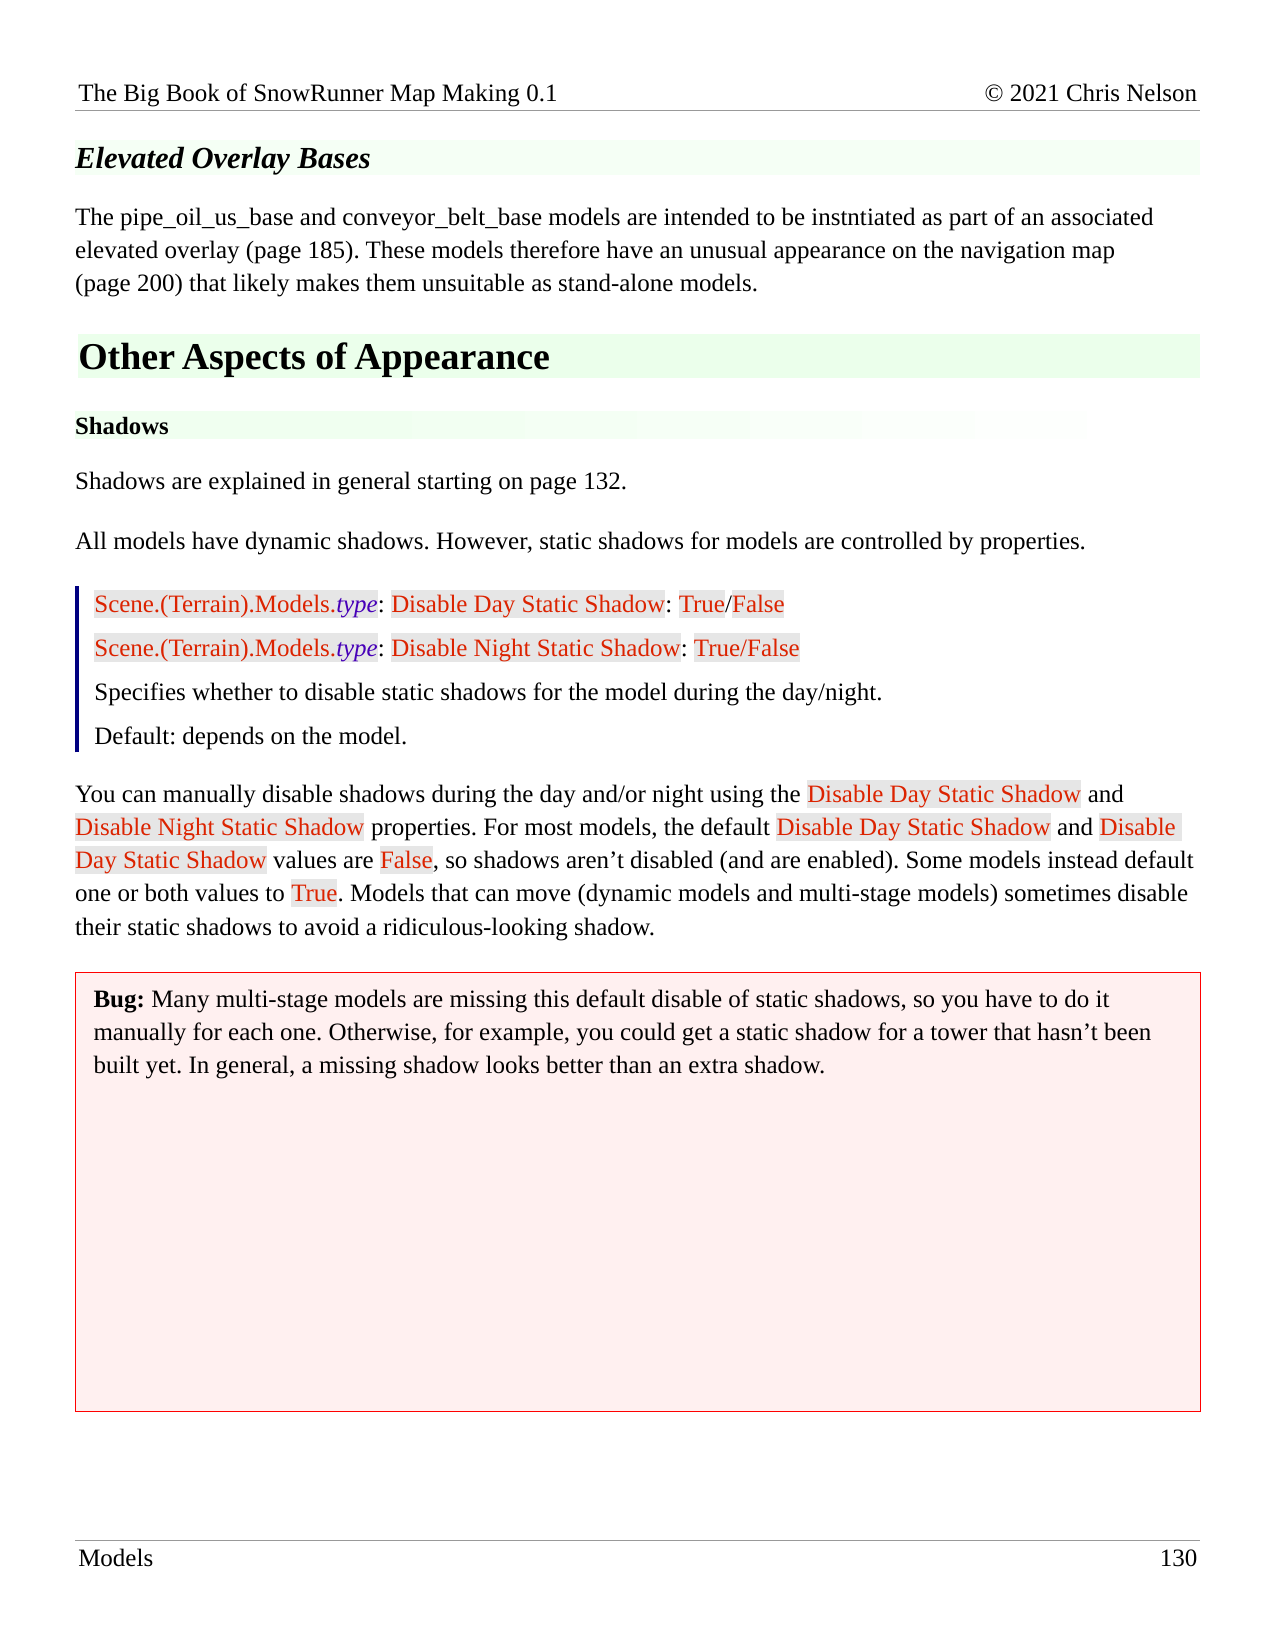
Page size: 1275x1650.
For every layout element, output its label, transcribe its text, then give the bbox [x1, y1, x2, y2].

text You can manually disable shadows during the day and/or night using the Disable Day Static Shadow and Disable Night Static Shadow properties. For most models, the default Disable Day Static Shadow and Disable Day Static Shadow values are False, so shadows aren’t disabled (and are enabled). Some models instead default one or both values to True. Models that can move (dynamic models and multi-stage models) sometimes disable their static shadows to avoid a ridiculous-looking shadow. [75, 779, 1200, 940]
subtitle Other Aspects of Appearance [78, 334, 1200, 378]
text All models have dynamic shadows. However, static shadows for models are controlled by properties. [75, 526, 1200, 555]
list Many multi-stage models are missing this default disable of static shadows, so you have to do it manually for each one. Otherwise, for example, you could get a static shadow for a tower that hasn’t been built yet. In general, a missing shadow looks better than an extra shadow. [76, 973, 1200, 1079]
text Scene.(Terrain).Models.type: Disable Night Static Shadow: True/False [79, 630, 1200, 662]
text Specifies whether to disable static shadows for the model during the day/night. [79, 674, 1200, 706]
text Default: depends on the model. [79, 718, 1200, 752]
subtitle Elevated Overlay Bases [75, 140, 1200, 175]
text The pipe_oil_us_base and conveyor_belt_base models are intended to be instntiated as part of an associated elevated overlay (page 185). These models therefore have an unusual appearance on the navigation map (page 200) that likely makes them unsuitable as stand-alone models. [75, 202, 1200, 297]
text Shadows are explained in general starting on page 132. [75, 466, 1200, 495]
text Scene.(Terrain).Models.type: Disable Day Static Shadow: True/False [79, 586, 1200, 618]
subtitle Shadows [75, 411, 1200, 439]
